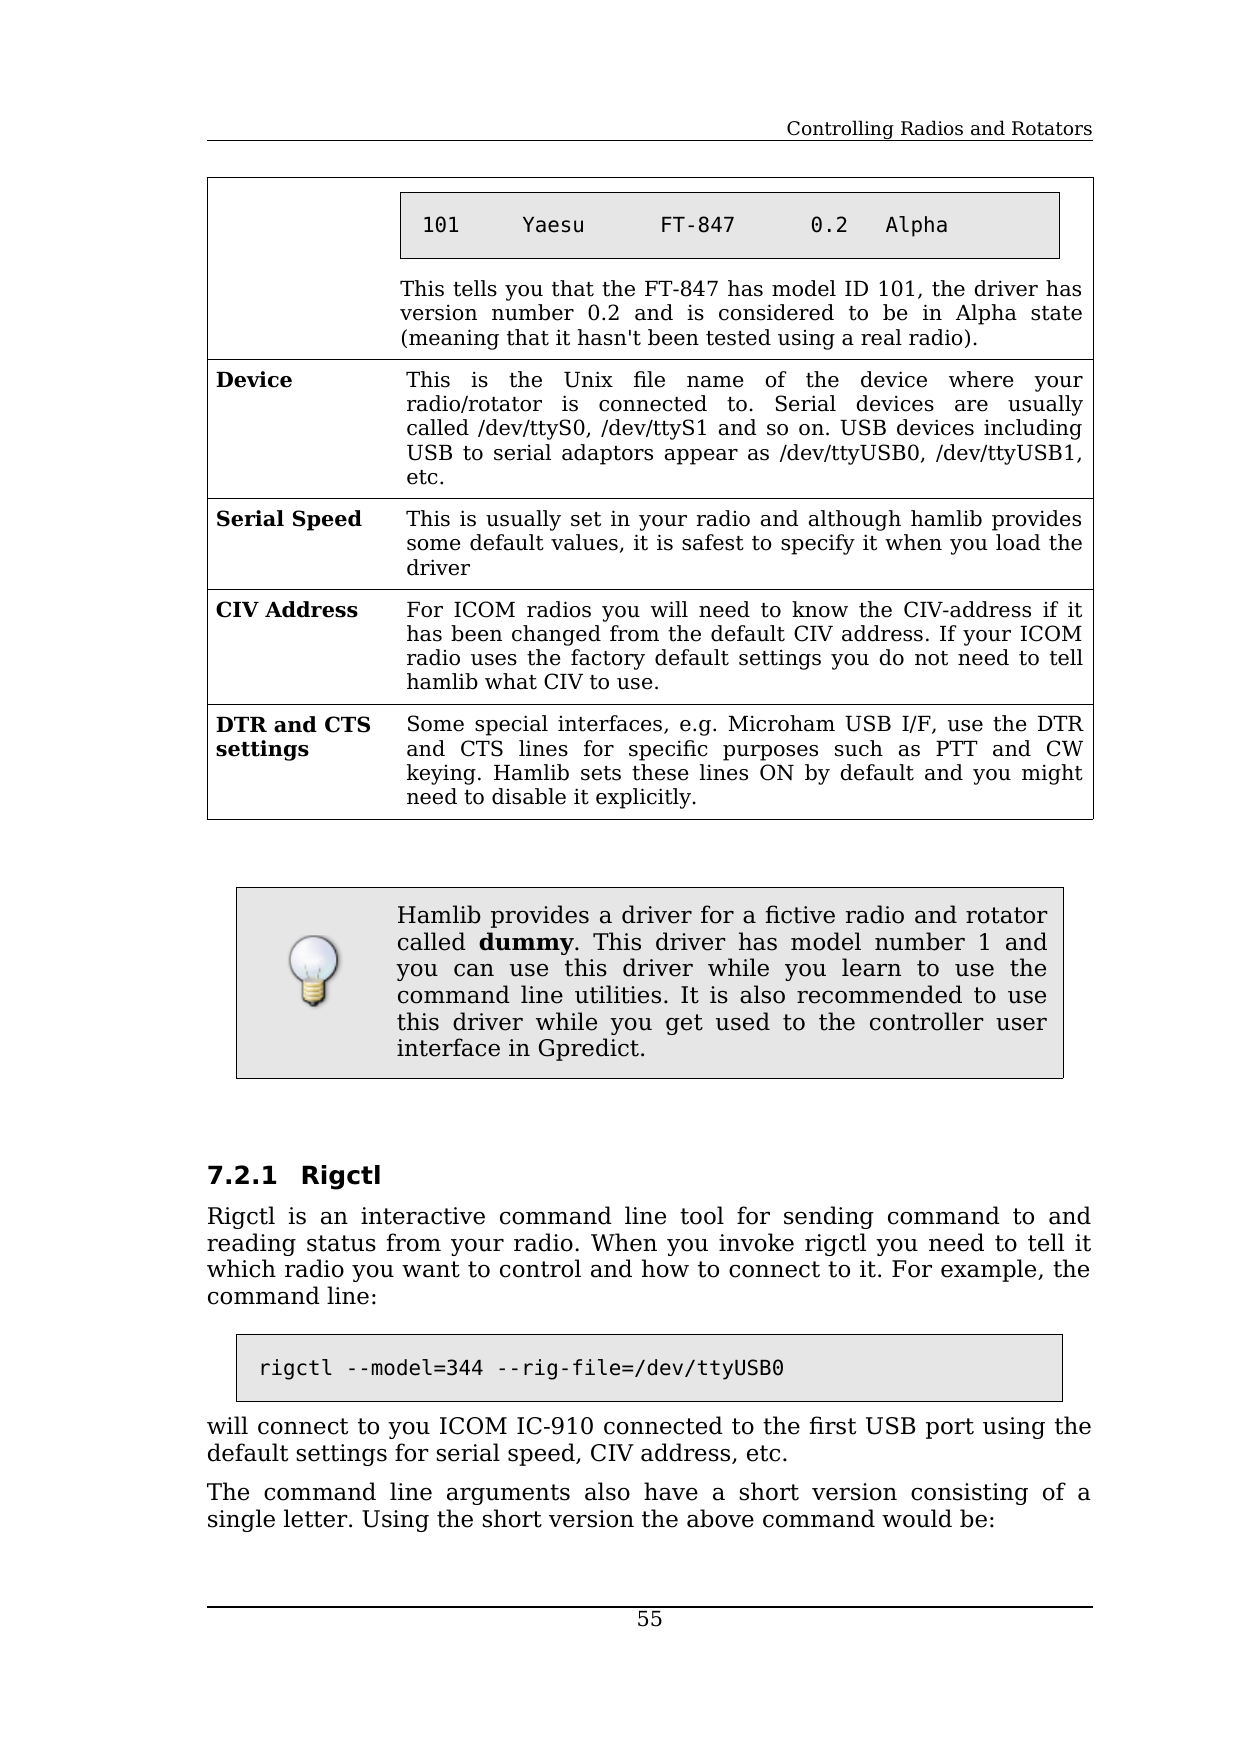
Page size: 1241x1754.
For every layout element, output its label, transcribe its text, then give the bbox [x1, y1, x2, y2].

table_cell Device [208, 360, 397, 498]
text The command line arguments also have a short version consisting of a single letter. Using the short version the above command would be: [207, 1479, 1093, 1532]
subtitle Rigctl [207, 1161, 1093, 1191]
table_cell For ICOM radios you will need to know the CIV-address if it has been changed from the default CIV address. If your ICOM radio uses the factory default settings you do not need to tell hamlib what CIV to use. [397, 590, 1093, 703]
table_header [208, 178, 397, 359]
table_header 101 Yaesu FT-847 0.2 Alpha This tells you that the FT-847 has model ID 101, the driver has version number 0.2 and is considered to be in Alpha state (meaning that it hasn't been tested using a real radio). [397, 178, 1093, 359]
text Rigctl is an interactive command line tool for sending command to and reading status from your radio. When you invoke rigctl you need to tell it which radio you want to control and how to connect to it. For example, the command line: [207, 1203, 1093, 1310]
table_cell Some special interfaces, e.g. Microham USB I/F, use the DTR and CTS lines for specific purposes such as PTT and CW keying. Hamlib sets these lines ON by default and you might need to disable it explicitly. [397, 705, 1093, 818]
picture [278, 935, 354, 1010]
table_cell This is usually set in your radio and although hamlib provides some default values, it is safest to specify it when you load the driver [397, 499, 1093, 589]
table_cell This is the Unix file name of the device where your radio/rotator is connected to. Serial devices are usually called /dev/ttyS0, /dev/ttyS1 and so on. USB devices including USB to serial adaptors appear as /dev/ttyUSB0, /dev/ttyUSB1, etc. [397, 360, 1093, 498]
text will connect to you ICOM IC-910 connected to the first USB port using the default settings for serial speed, CIV address, etc. [207, 1413, 1093, 1467]
table_header Hamlib provides a driver for a fictive radio and rotator called dummy. This driver has model number 1 and you can use this driver while you learn to use the command line utilities. It is also recommended to use this driver while you get used to the controller user interface in Gpredict. [394, 888, 1063, 1078]
table_cell DTR and CTS settings [208, 705, 397, 818]
table_cell CIV Address [208, 590, 397, 703]
text rigctl --model=344 --rig-file=/dev/ttyUSB0 [237, 1335, 1062, 1401]
table_header [237, 888, 394, 1078]
table_cell Serial Speed [208, 499, 397, 589]
